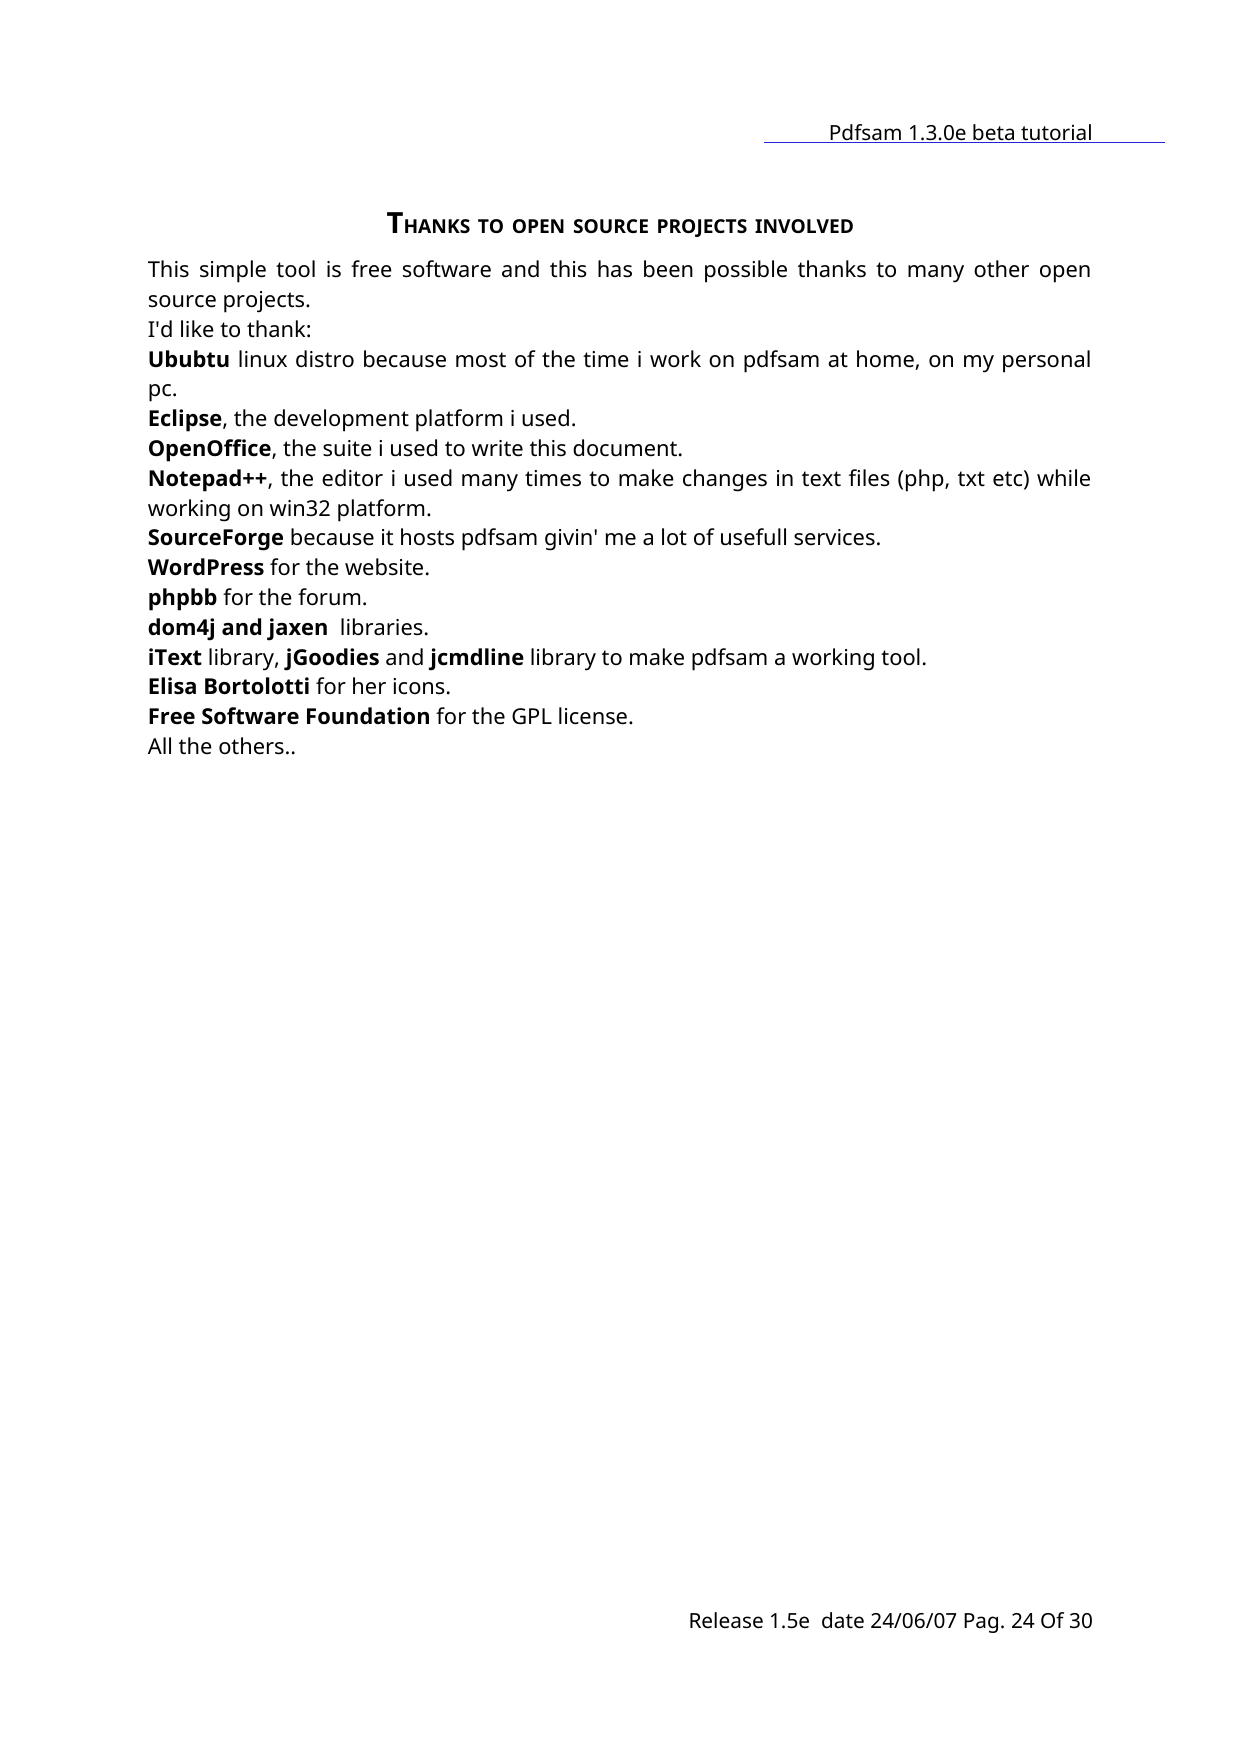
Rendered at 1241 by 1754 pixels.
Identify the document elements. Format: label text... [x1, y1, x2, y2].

text I'd like to thank: [148, 314, 1093, 344]
text Ububtu linux distro because most of the time i work on pdfsam at home, on my personal pc. [148, 344, 1093, 403]
text OpenOffice, the suite i used to write this document. [148, 433, 1093, 463]
text iText library, jGoodies and jcmdline library to make pdfsam a working tool. [148, 642, 1093, 671]
text This simple tool is free software and this has been possible thanks to many other open source projects. [148, 254, 1093, 314]
text Thanks to open source projects involved [148, 202, 1093, 242]
text phpbb for the forum. [148, 582, 1093, 612]
text dom4j and jaxen libraries. [148, 612, 1093, 642]
text WordPress for the website. [148, 552, 1093, 582]
text Notepad++, the editor i used many times to make changes in text files (php, txt etc) while working on win32 platform. [148, 463, 1093, 522]
text SourceForge because it hosts pdfsam givin' me a lot of usefull services. [148, 522, 1093, 552]
text Free Software Foundation for the GPL license. [148, 701, 1093, 731]
text Elisa Bortolotti for her icons. [148, 671, 1093, 701]
text All the others.. [148, 731, 1093, 761]
text Eclipse, the development platform i used. [148, 403, 1093, 433]
